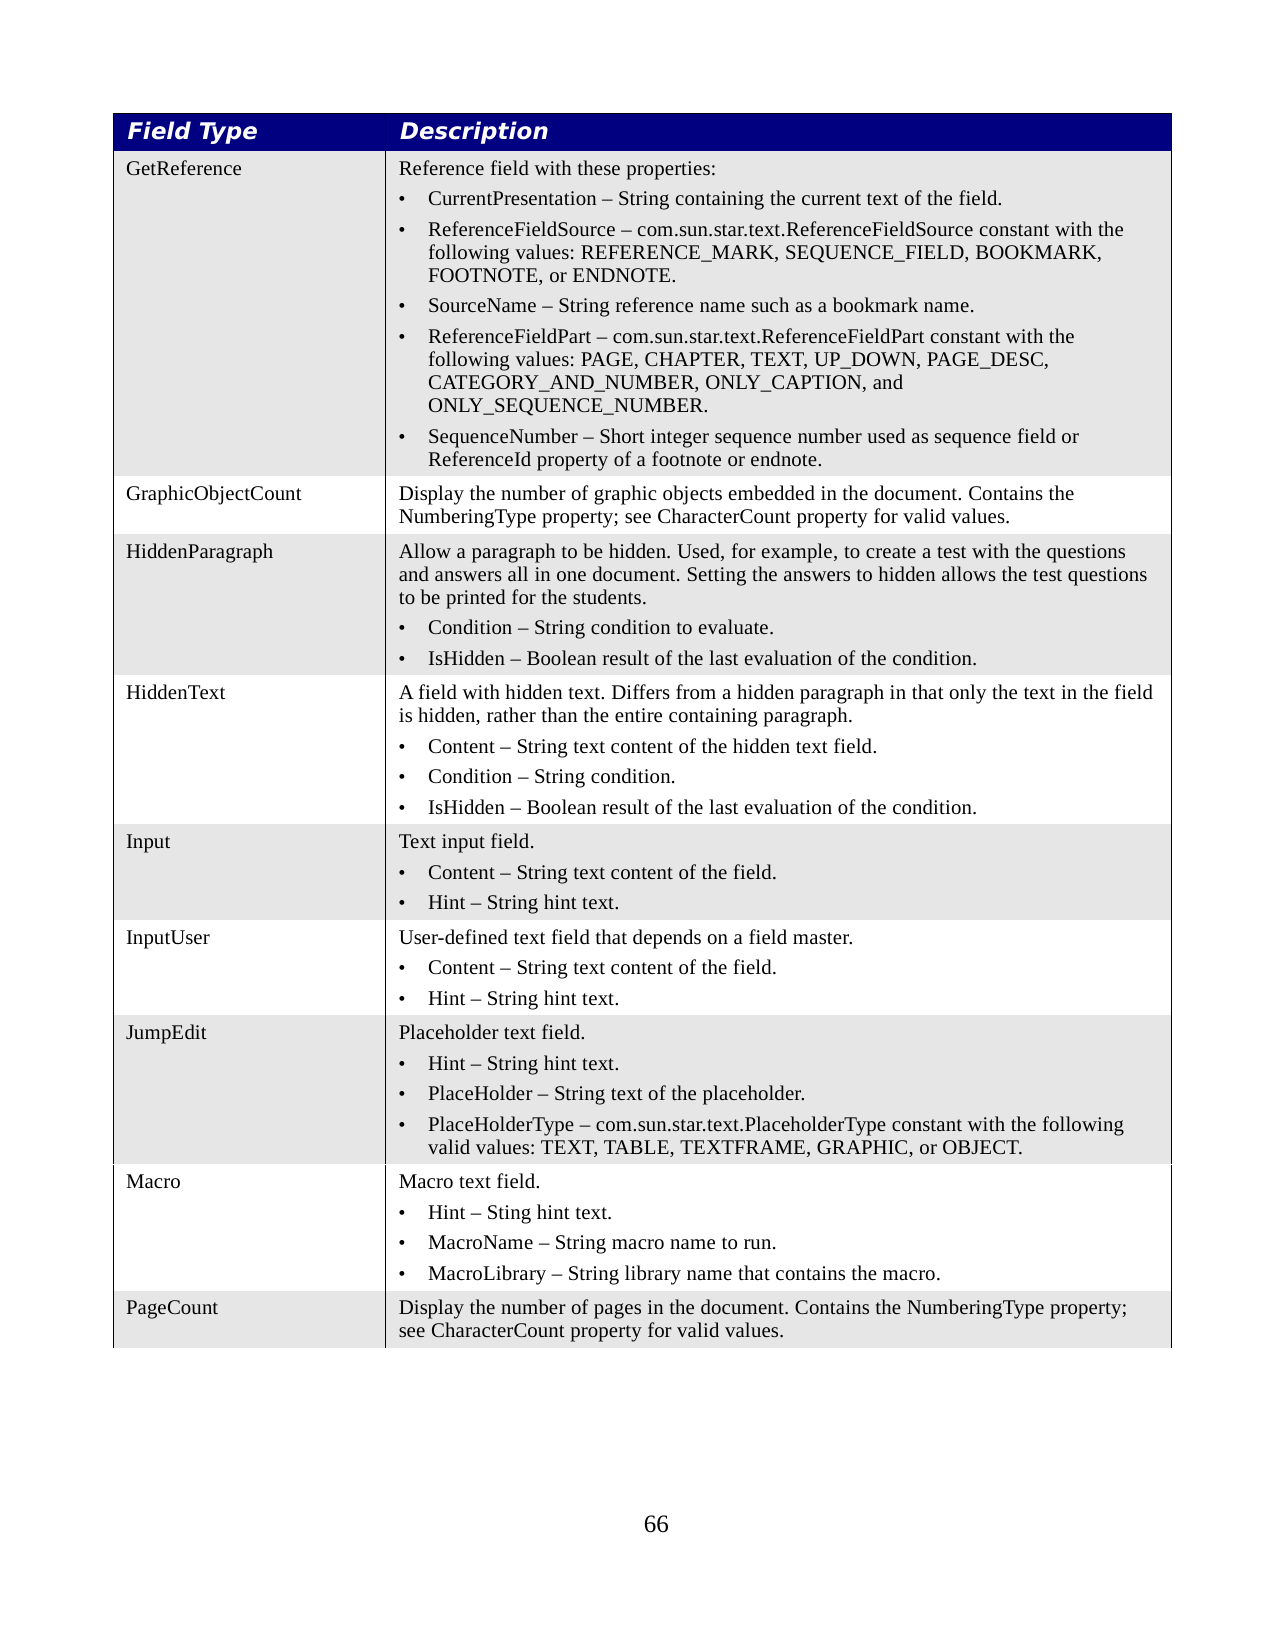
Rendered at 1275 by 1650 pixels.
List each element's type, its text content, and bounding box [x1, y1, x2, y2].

table_cell Display the number of graphic objects embedded in the document. Contains the NumberingType property; see CharacterCount property for valid values. [386, 476, 1171, 534]
table_cell GraphicObjectCount [114, 476, 385, 534]
table_header Field Type [114, 114, 385, 151]
table_cell HiddenText [114, 675, 385, 824]
table_cell A field with hidden text. Differs from a hidden paragraph in that only the text in the field is hidden, rather than the entire containing paragraph. Content – String text content of the hidden text field. Condition – String condition. IsHidden – Boolean result of the last evaluation of the condition. [386, 675, 1171, 824]
table_cell JumpEdit [114, 1015, 385, 1164]
table_cell PageCount [114, 1291, 385, 1348]
table_cell GetReference [114, 151, 385, 476]
table_cell Macro text field. Hint – Sting hint text. MacroName – String macro name to run. MacroLibrary – String library name that contains the macro. [386, 1165, 1171, 1291]
table_header Description [386, 114, 1171, 151]
table_cell Macro [114, 1165, 385, 1291]
table_cell Text input field. Content – String text content of the field. Hint – String hint text. [386, 824, 1171, 920]
table_cell HiddenParagraph [114, 534, 385, 675]
table_cell Placeholder text field. Hint – String hint text. PlaceHolder – String text of the placeholder. PlaceHolderType – com.sun.star.text.PlaceholderType constant with the following valid values: TEXT, TABLE, TEXTFRAME, GRAPHIC, or OBJECT. [386, 1015, 1171, 1164]
table_cell Reference field with these properties: CurrentPresentation – String containing the current text of the field. ReferenceFieldSource – com.sun.star.text.ReferenceFieldSource constant with the following values: REFERENCE_MARK, SEQUENCE_FIELD, BOOKMARK, FOOTNOTE, or ENDNOTE. SourceName – String reference name such as a bookmark name. ReferenceFieldPart – com.sun.star.text.ReferenceFieldPart constant with the following values: PAGE, CHAPTER, TEXT, UP_DOWN, PAGE_DESC, CATEGORY_AND_NUMBER, ONLY_CAPTION, and ONLY_SEQUENCE_NUMBER. SequenceNumber – Short integer sequence number used as sequence field or ReferenceId property of a footnote or endnote. [386, 151, 1171, 476]
table_cell User-defined text field that depends on a field master. Content – String text content of the field. Hint – String hint text. [386, 920, 1171, 1015]
table_cell InputUser [114, 920, 385, 1015]
table_cell Input [114, 824, 385, 920]
table_cell Display the number of pages in the document. Contains the NumberingType property; see CharacterCount property for valid values. [386, 1291, 1171, 1348]
table_cell Allow a paragraph to be hidden. Used, for example, to create a test with the questions and answers all in one document. Setting the answers to hidden allows the test questions to be printed for the students. Condition – String condition to evaluate. IsHidden – Boolean result of the last evaluation of the condition. [386, 534, 1171, 675]
